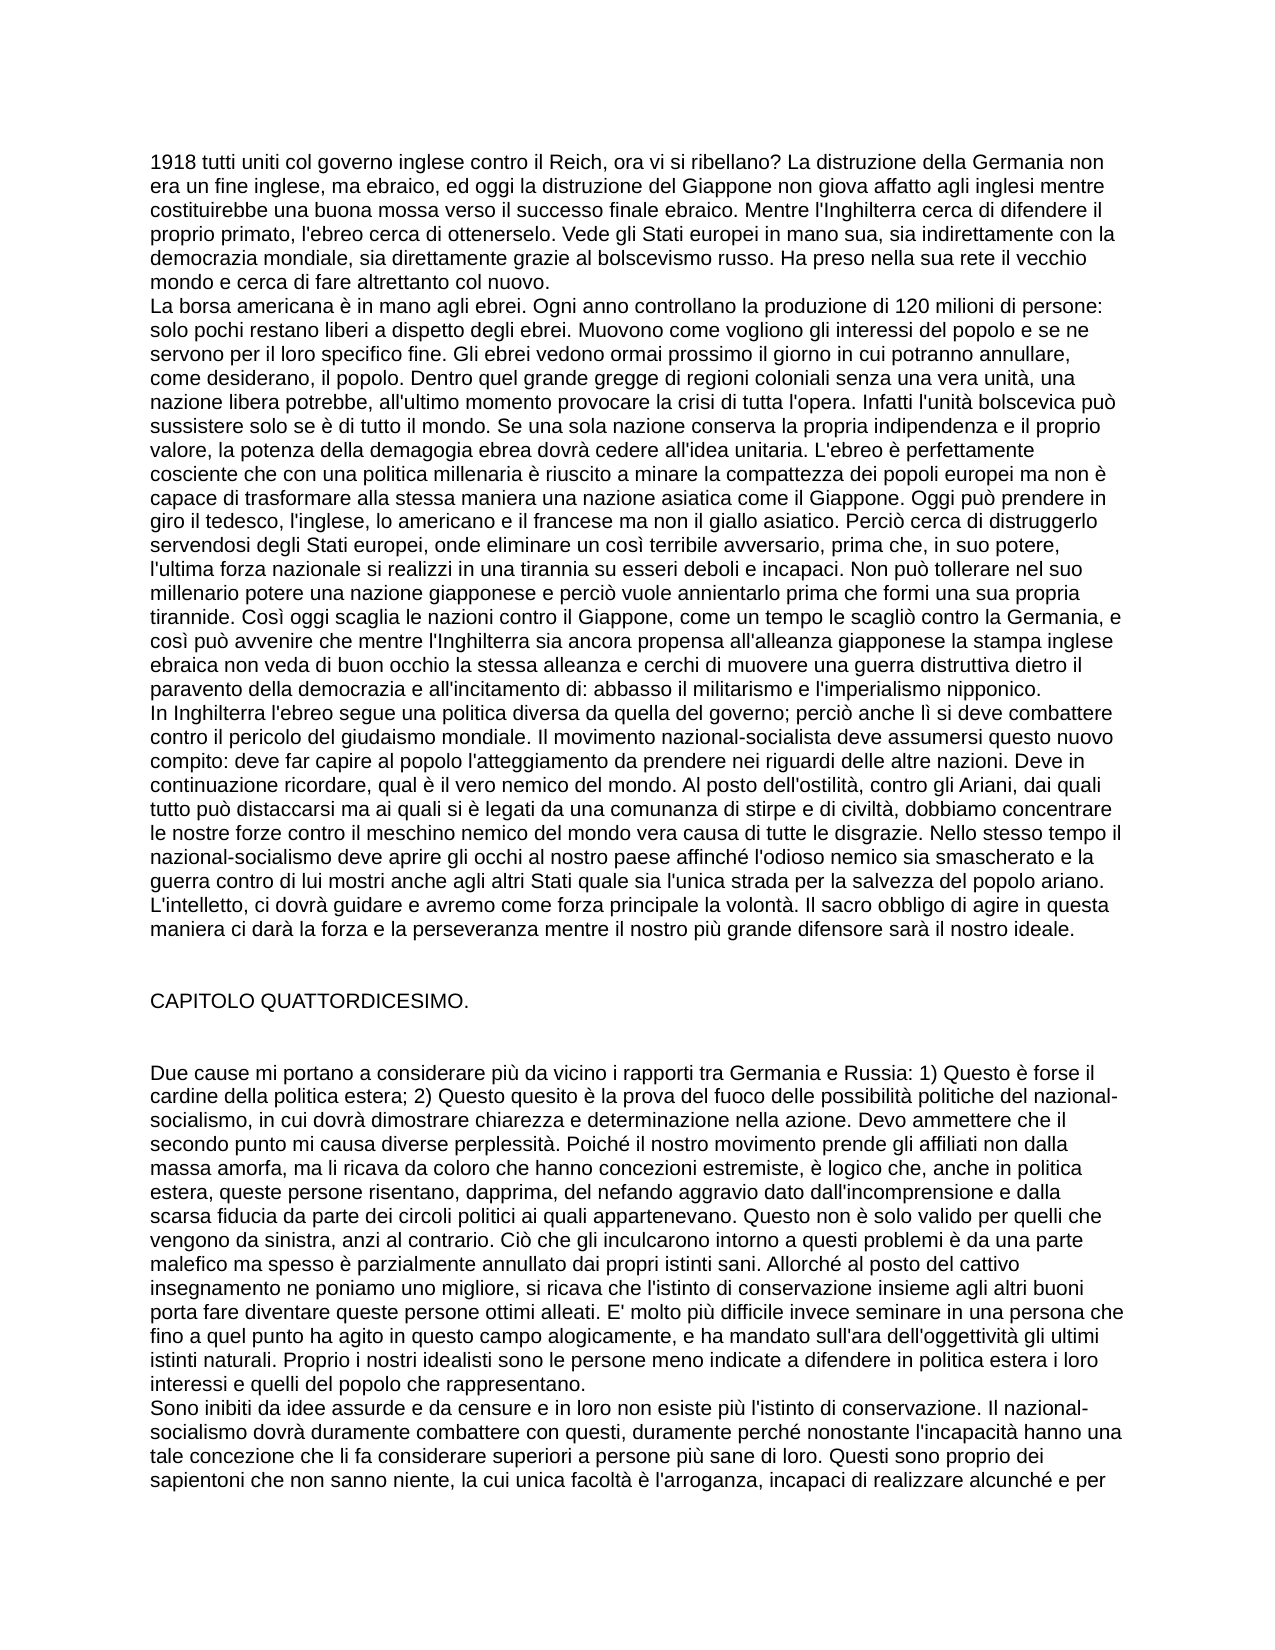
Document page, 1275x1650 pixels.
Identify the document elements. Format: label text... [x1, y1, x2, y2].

text In Inghilterra l'ebreo segue una politica diversa da quella del governo; perciò anche lì si deve combattere contro il pericolo del giudaismo mondiale. Il movimento nazional-socialista deve assumersi questo nuovo compito: deve far capire al popolo l'atteggiamento da prendere nei riguardi delle altre nazioni. Deve in continuazione ricordare, qual è il vero nemico del mondo. Al posto dell'ostilità, contro gli Ariani, dai quali tutto può distaccarsi ma ai quali si è legati da una comunanza di stirpe e di civiltà, dobbiamo concentrare le nostre forze contro il meschino nemico del mondo vera causa di tutte le disgrazie. Nello stesso tempo il nazional-socialismo deve aprire gli occhi al nostro paese affinché l'odioso nemico sia smascherato e la guerra contro di lui mostri anche agli altri Stati quale sia l'unica strada per la salvezza del popolo ariano. L'intelletto, ci dovrà guidare e avremo come forza principale la volontà. Il sacro obbligo di agire in questa maniera ci darà la forza e la perseveranza mentre il nostro più grande difensore sarà il nostro ideale. [150, 701, 1125, 941]
text Due cause mi portano a considerare più da vicino i rapporti tra Germania e Russia: 1) Questo è forse il cardine della politica estera; 2) Questo quesito è la prova del fuoco delle possibilità politiche del nazional-socialismo, in cui dovrà dimostrare chiarezza e determinazione nella azione. Devo ammettere che il secondo punto mi causa diverse perplessità. Poiché il nostro movimento prende gli affiliati non dalla massa amorfa, ma li ricava da coloro che hanno concezioni estremiste, è logico che, anche in politica estera, queste persone risentano, dapprima, del nefando aggravio dato dall'incomprensione e dalla scarsa fiducia da parte dei circoli politici ai quali appartenevano. Questo non è solo valido per quelli che vengono da sinistra, anzi al contrario. Ciò che gli inculcarono intorno a questi problemi è da una parte malefico ma spesso è parzialmente annullato dai propri istinti sani. Allorché al posto del cattivo insegnamento ne poniamo uno migliore, si ricava che l'istinto di conservazione insieme agli altri buoni porta fare diventare queste persone ottimi alleati. E' molto più difficile invece seminare in una persona che fino a quel punto ha agito in questo campo alogicamente, e ha mandato sull'ara dell'oggettività gli ultimi istinti naturali. Proprio i nostri idealisti sono le persone meno indicate a difendere in politica estera i loro interessi e quelli del popolo che rappresentano. [150, 1060, 1125, 1396]
text CAPITOLO QUATTORDICESIMO. [150, 988, 1125, 1012]
text 1918 tutti uniti col governo inglese contro il Reich, ora vi si ribellano? La distruzione della Germania non era un fine inglese, ma ebraico, ed oggi la distruzione del Giappone non giova affatto agli inglesi mentre costituirebbe una buona mossa verso il successo finale ebraico. Mentre l'Inghilterra cerca di difendere il proprio primato, l'ebreo cerca di ottenerselo. Vede gli Stati europei in mano sua, sia indirettamente con la democrazia mondiale, sia direttamente grazie al bolscevismo russo. Ha preso nella sua rete il vecchio mondo e cerca di fare altrettanto col nuovo. [150, 150, 1125, 294]
text Sono inibiti da idee assurde e da censure e in loro non esiste più l'istinto di conservazione. Il nazional-socialismo dovrà duramente combattere con questi, duramente perché nonostante l'incapacità hanno una tale concezione che li fa considerare superiori a persone più sane di loro. Questi sono proprio dei sapientoni che non sanno niente, la cui unica facoltà è l'arroganza, incapaci di realizzare alcunché e per [150, 1396, 1125, 1492]
text La borsa americana è in mano agli ebrei. Ogni anno controllano la produzione di 120 milioni di persone: solo pochi restano liberi a dispetto degli ebrei. Muovono come vogliono gli interessi del popolo e se ne servono per il loro specifico fine. Gli ebrei vedono ormai prossimo il giorno in cui potranno annullare, come desiderano, il popolo. Dentro quel grande gregge di regioni coloniali senza una vera unità, una nazione libera potrebbe, all'ultimo momento provocare la crisi di tutta l'opera. Infatti l'unità bolscevica può sussistere solo se è di tutto il mondo. Se una sola nazione conserva la propria indipendenza e il proprio valore, la potenza della demagogia ebrea dovrà cedere all'idea unitaria. L'ebreo è perfettamente cosciente che con una politica millenaria è riuscito a minare la compattezza dei popoli europei ma non è capace di trasformare alla stessa maniera una nazione asiatica come il Giappone. Oggi può prendere in giro il tedesco, l'inglese, lo americano e il francese ma non il giallo asiatico. Perciò cerca di distruggerlo servendosi degli Stati europei, onde eliminare un così terribile avversario, prima che, in suo potere, l'ultima forza nazionale si realizzi in una tirannia su esseri deboli e incapaci. Non può tollerare nel suo millenario potere una nazione giapponese e perciò vuole annientarlo prima che formi una sua propria tirannide. Così oggi scaglia le nazioni contro il Giappone, come un tempo le scagliò contro la Germania, e così può avvenire che mentre l'Inghilterra sia ancora propensa all'alleanza giapponese la stampa inglese ebraica non veda di buon occhio la stessa alleanza e cerchi di muovere una guerra distruttiva dietro il paravento della democrazia e all'incitamento di: abbasso il militarismo e l'imperialismo nipponico. [150, 294, 1125, 701]
